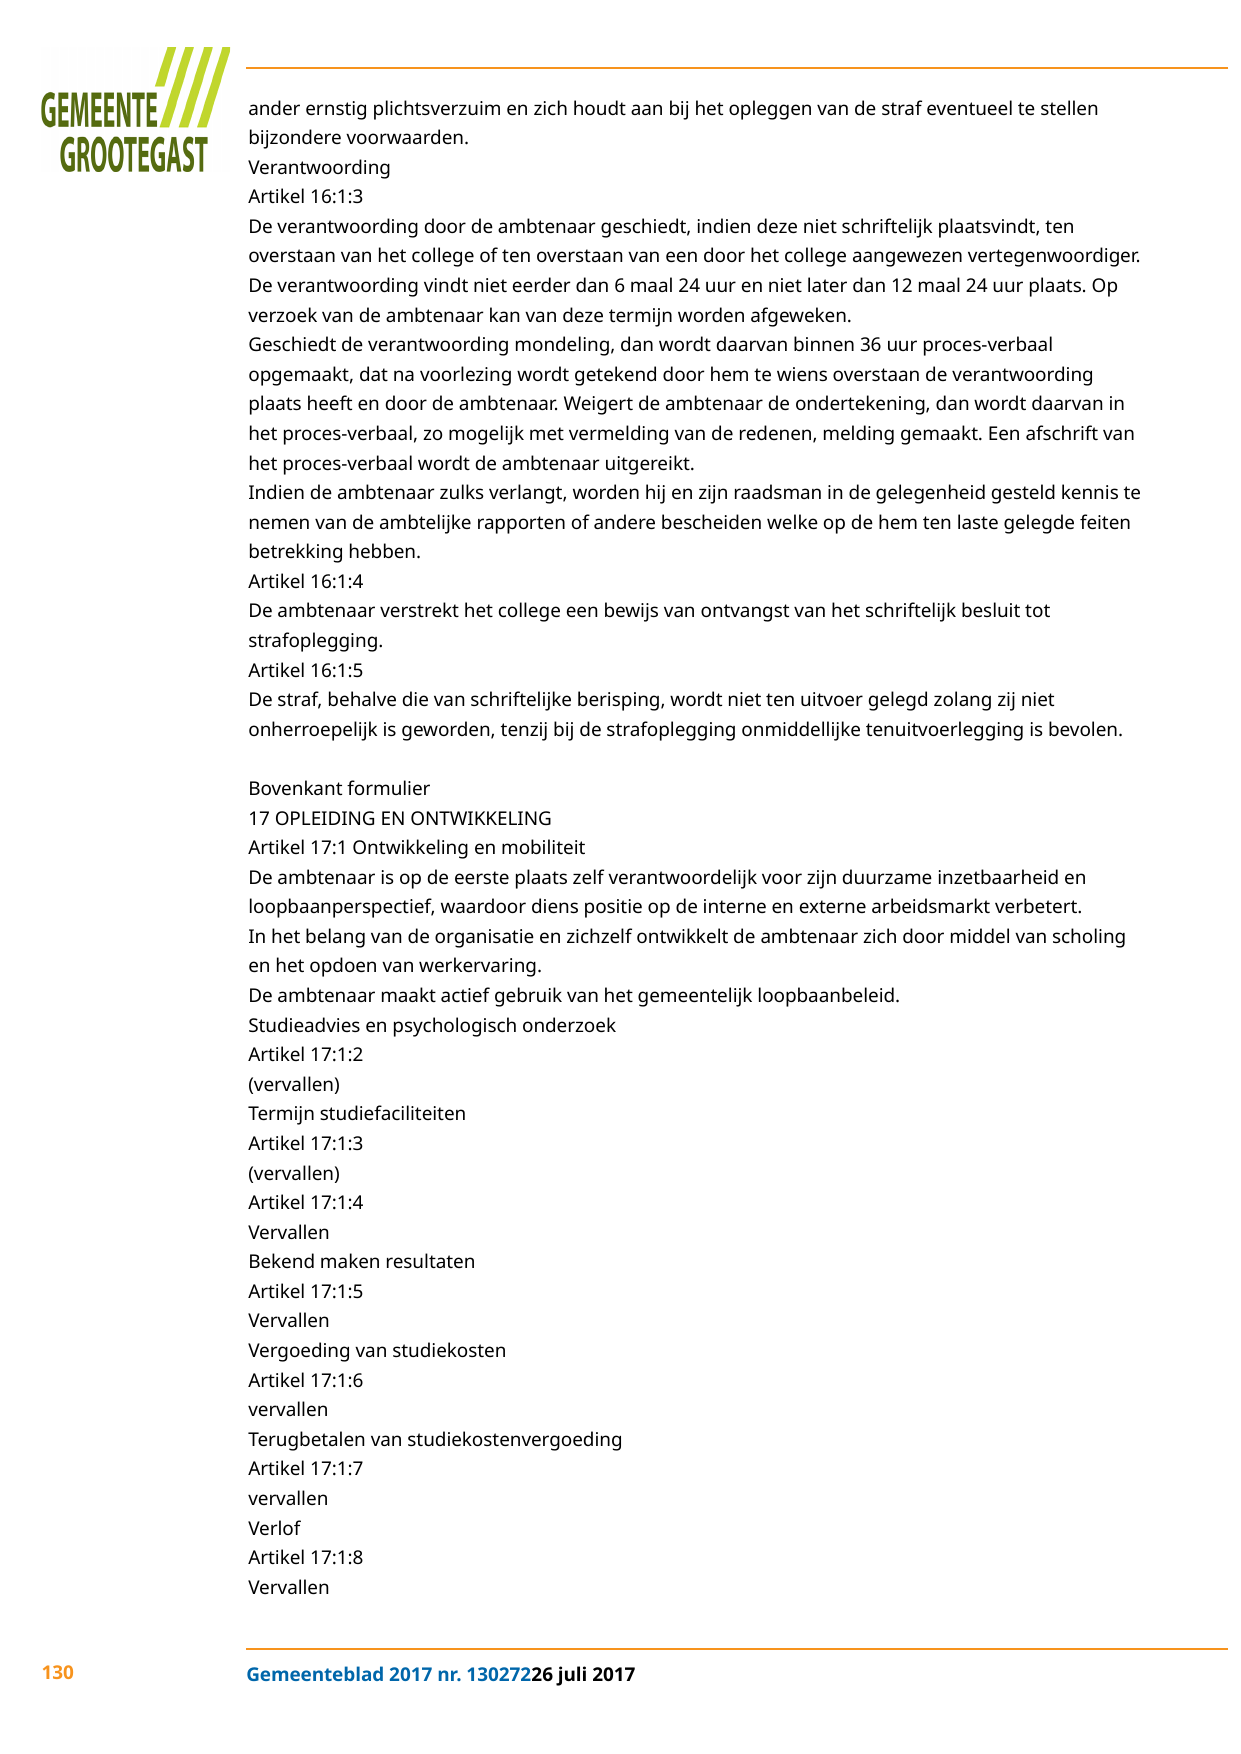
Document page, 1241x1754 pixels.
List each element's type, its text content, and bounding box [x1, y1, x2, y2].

text Termijn studiefaciliteiten [248, 1101, 1152, 1126]
text Artikel 17:1:6 [248, 1367, 1152, 1393]
text Vervallen [248, 1574, 1152, 1600]
text Vervallen [248, 1308, 1152, 1333]
text Verlof [248, 1515, 1152, 1541]
text Terugbetalen van studiekostenvergoeding [248, 1426, 1152, 1452]
text vervallen [248, 1396, 1152, 1422]
text 17 OPLEIDING EN ONTWIKKELING [248, 805, 1152, 831]
text Artikel 17:1:7 [248, 1456, 1152, 1481]
text Artikel 17:1:3 [248, 1130, 1152, 1156]
text (vervallen) [248, 1160, 1152, 1186]
text Artikel 16:1:3 [248, 183, 1152, 209]
picture [41, 47, 231, 172]
text Bovenkant formulier [248, 775, 1152, 801]
text Artikel 17:1 Ontwikkeling en mobiliteit [248, 834, 1152, 860]
text Artikel 16:1:4 [248, 568, 1152, 594]
text Indien de ambtenaar zulks verlangt, worden hij en zijn raadsman in de gelegenheid gesteld kennis te nemen van de ambtelijke rapporten of andere bescheiden welke op de hem ten laste gelegde feiten betrekking hebben. [248, 479, 1152, 564]
text ander ernstig plichtsverzuim en zich houdt aan bij het opleggen van de straf eventueel te stellen bijzondere voorwaarden. [248, 95, 1152, 150]
text Vergoeding van studiekosten [248, 1337, 1152, 1363]
text De ambtenaar is op de eerste plaats zelf verantwoordelijk voor zijn duurzame inzetbaarheid en loopbaanperspectief, waardoor diens positie op de interne en externe arbeidsmarkt verbetert. [248, 864, 1152, 919]
text Artikel 16:1:5 [248, 657, 1152, 683]
text De ambtenaar maakt actief gebruik van het gemeentelijk loopbaanbeleid. [248, 982, 1152, 1008]
text Artikel 17:1:5 [248, 1278, 1152, 1304]
text Artikel 17:1:4 [248, 1189, 1152, 1215]
text Artikel 17:1:8 [248, 1544, 1152, 1570]
text (vervallen) [248, 1071, 1152, 1097]
text Studieadvies en psychologisch onderzoek [248, 1012, 1152, 1038]
text De straf, behalve die van schriftelijke berisping, wordt niet ten uitvoer gelegd zolang zij niet onherroepelijk is geworden, tenzij bij de strafoplegging onmiddellijke tenuitvoerlegging is bevolen. [248, 686, 1152, 742]
text Artikel 17:1:2 [248, 1041, 1152, 1067]
text vervallen [248, 1485, 1152, 1511]
text Bekend maken resultaten [248, 1248, 1152, 1274]
text De verantwoording door de ambtenaar geschiedt, indien deze niet schriftelijk plaatsvindt, ten overstaan van het college of ten overstaan van een door het college aangewezen vertegenwoordiger. De verantwoording vindt niet eerder dan 6 maal 24 uur en niet later dan 12 maal 24 uur plaats. Op verzoek van de ambtenaar kan van deze termijn worden afgeweken. [248, 213, 1152, 328]
text Geschiedt de verantwoording mondeling, dan wordt daarvan binnen 36 uur proces-verbaal opgemaakt, dat na voorlezing wordt getekend door hem te wiens overstaan de verantwoording plaats heeft en door de ambtenaar. Weigert de ambtenaar de ondertekening, dan wordt daarvan in het proces-verbaal, zo mogelijk met vermelding van de redenen, melding gemaakt. Een afschrift van het proces-verbaal wordt de ambtenaar uitgereikt. [248, 331, 1152, 476]
text Verantwoording [248, 154, 1152, 180]
text De ambtenaar verstrekt het college een bewijs van ontvangst van het schriftelijk besluit tot strafoplegging. [248, 598, 1152, 653]
text Vervallen [248, 1219, 1152, 1245]
text In het belang van de organisatie en zichzelf ontwikkelt de ambtenaar zich door middel van scholing en het opdoen van werkervaring. [248, 923, 1152, 978]
